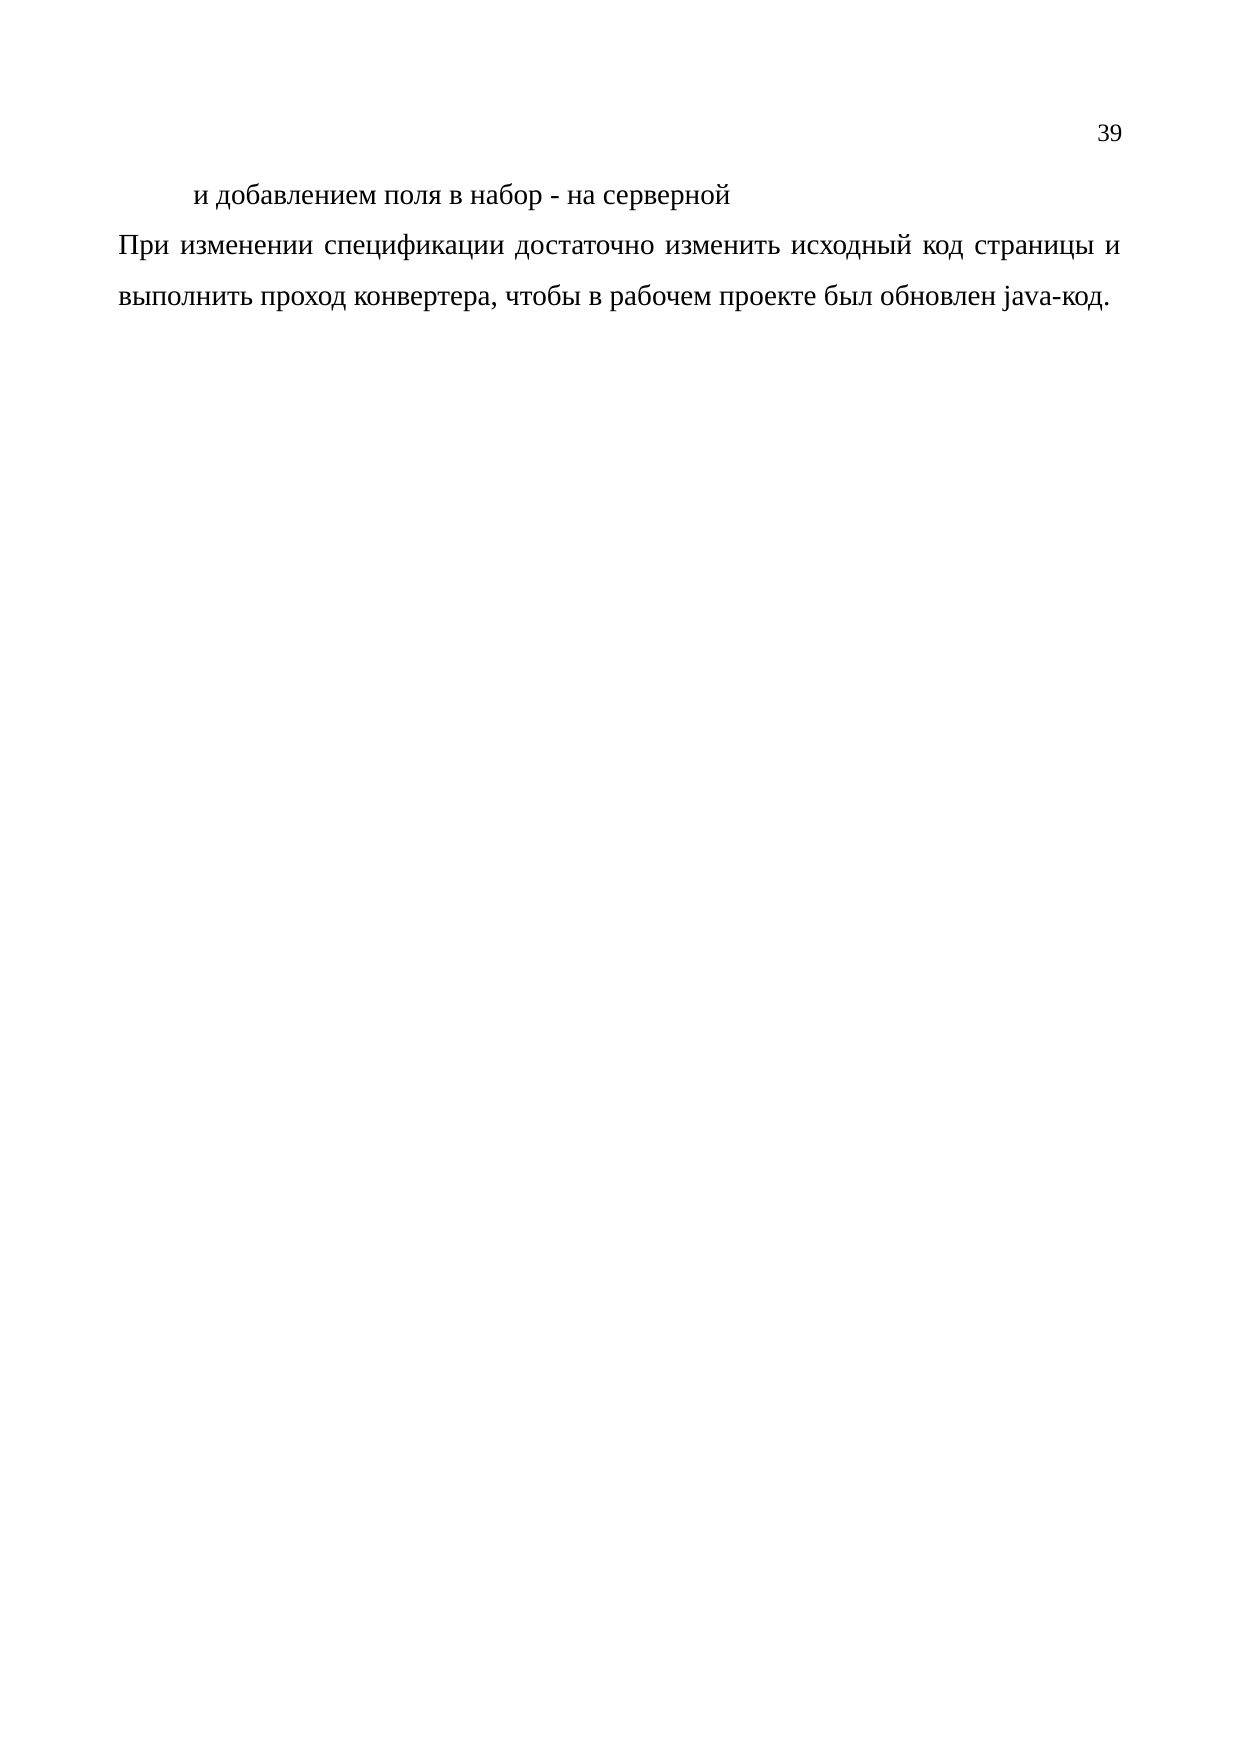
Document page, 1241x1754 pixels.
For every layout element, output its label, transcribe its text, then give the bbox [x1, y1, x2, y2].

list и добавлением поля в набор - на серверной [156, 177, 1122, 211]
list При изменении спецификации достаточно изменить исходный код страницы и выполнить проход конвертера, чтобы в рабочем проекте был обновлен java-код. [81, 227, 1122, 311]
